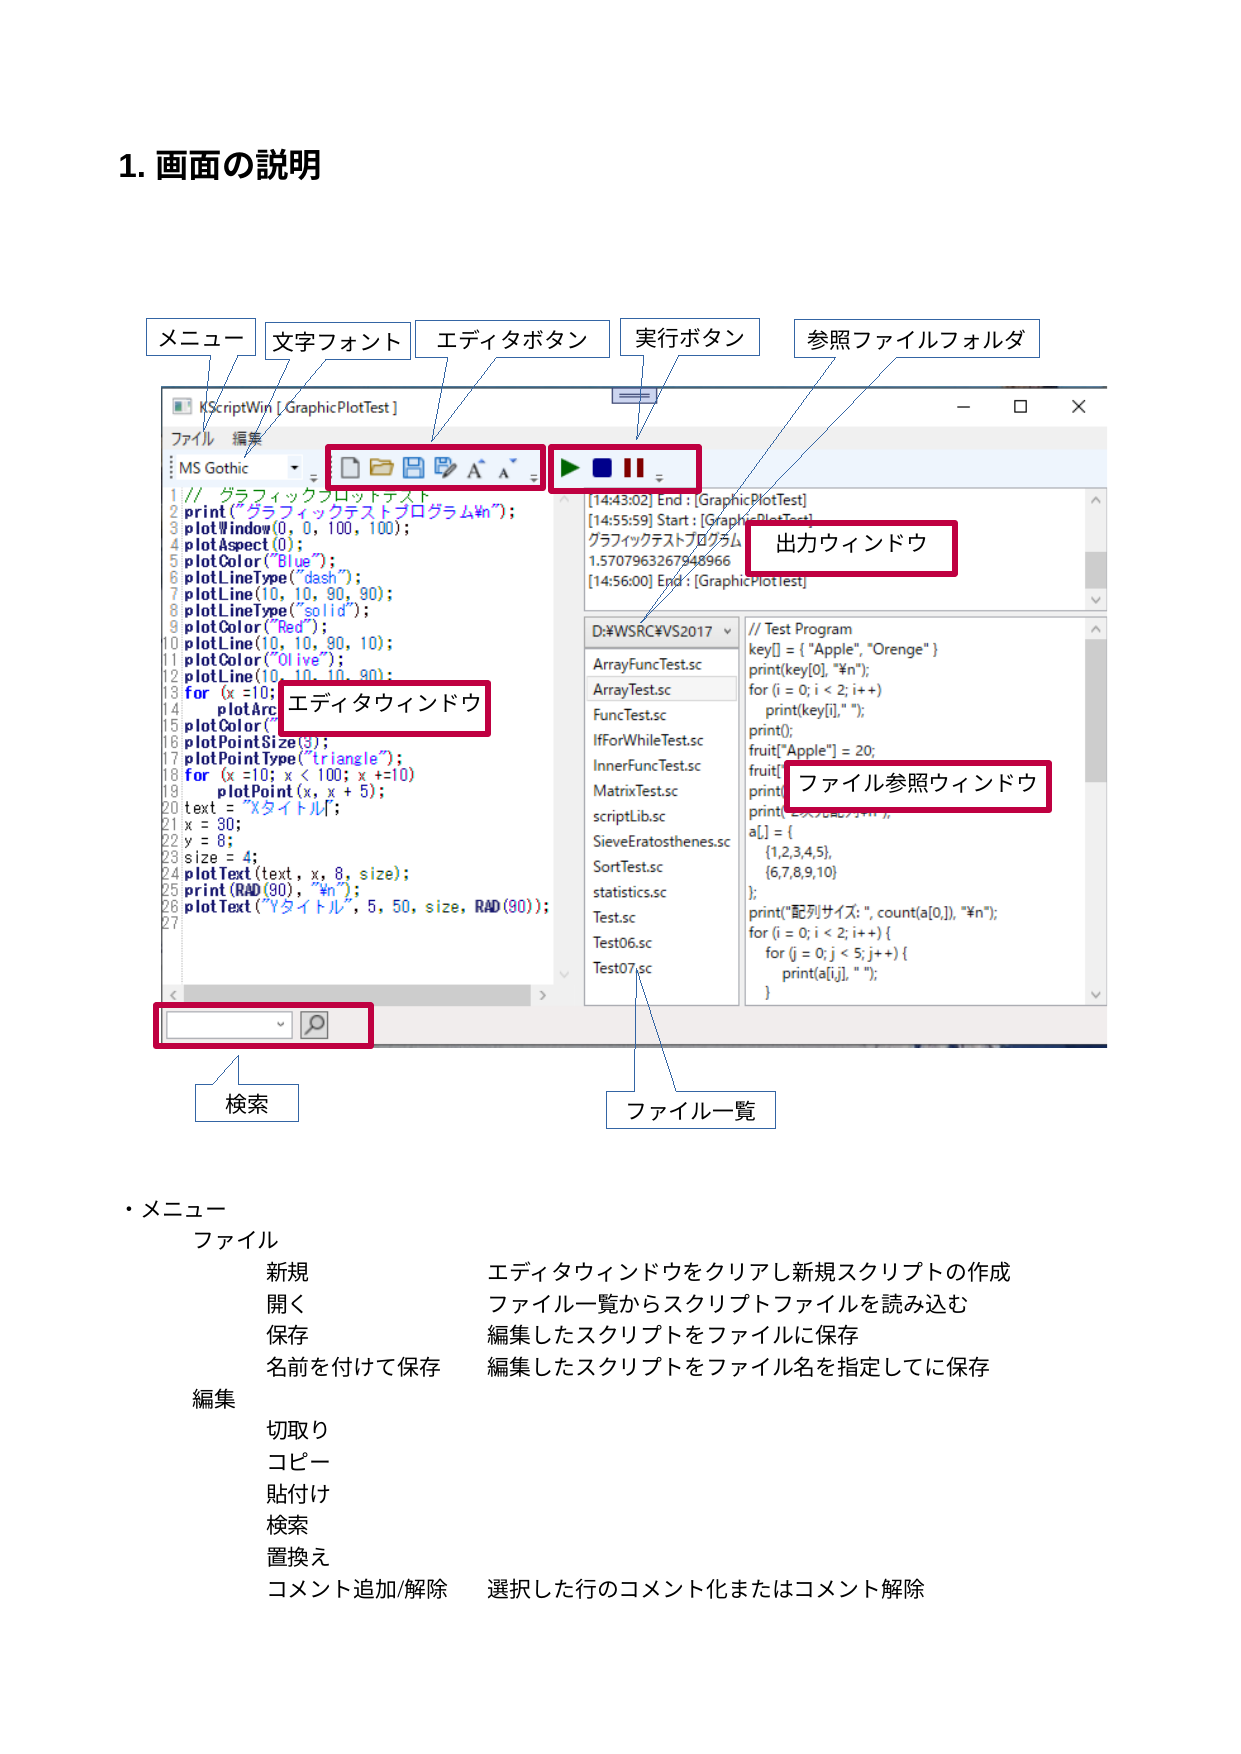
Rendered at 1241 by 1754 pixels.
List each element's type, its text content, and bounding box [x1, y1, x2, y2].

text コピー [118, 1445, 1122, 1477]
text 編集 [118, 1382, 1122, 1413]
text 検索 [118, 1508, 1122, 1540]
text 切取り [118, 1413, 1122, 1445]
text ファイル [118, 1223, 1122, 1255]
picture [161, 386, 1108, 1048]
text 置換え [118, 1540, 1122, 1572]
text 貼付け [118, 1477, 1122, 1508]
text 保存 編集したスクリプトをファイルに保存 [118, 1318, 1122, 1350]
text 新規 エディタウィンドウをクリアし新規スクリプトの作成 [118, 1255, 1122, 1287]
text ・メニュー [118, 1192, 1122, 1223]
picture [161, 1008, 368, 1043]
text 名前を付けて保存 編集したスクリプトをファイル名を指定してに保存 [118, 1350, 1122, 1382]
subtitle 1. 画面の説明 [118, 139, 1122, 187]
text 開く ファイル一覧からスクリプトファイルを読み込む [118, 1287, 1122, 1318]
text コメント追加/解除 選択した行のコメント化またはコメント解除 [118, 1572, 1122, 1603]
